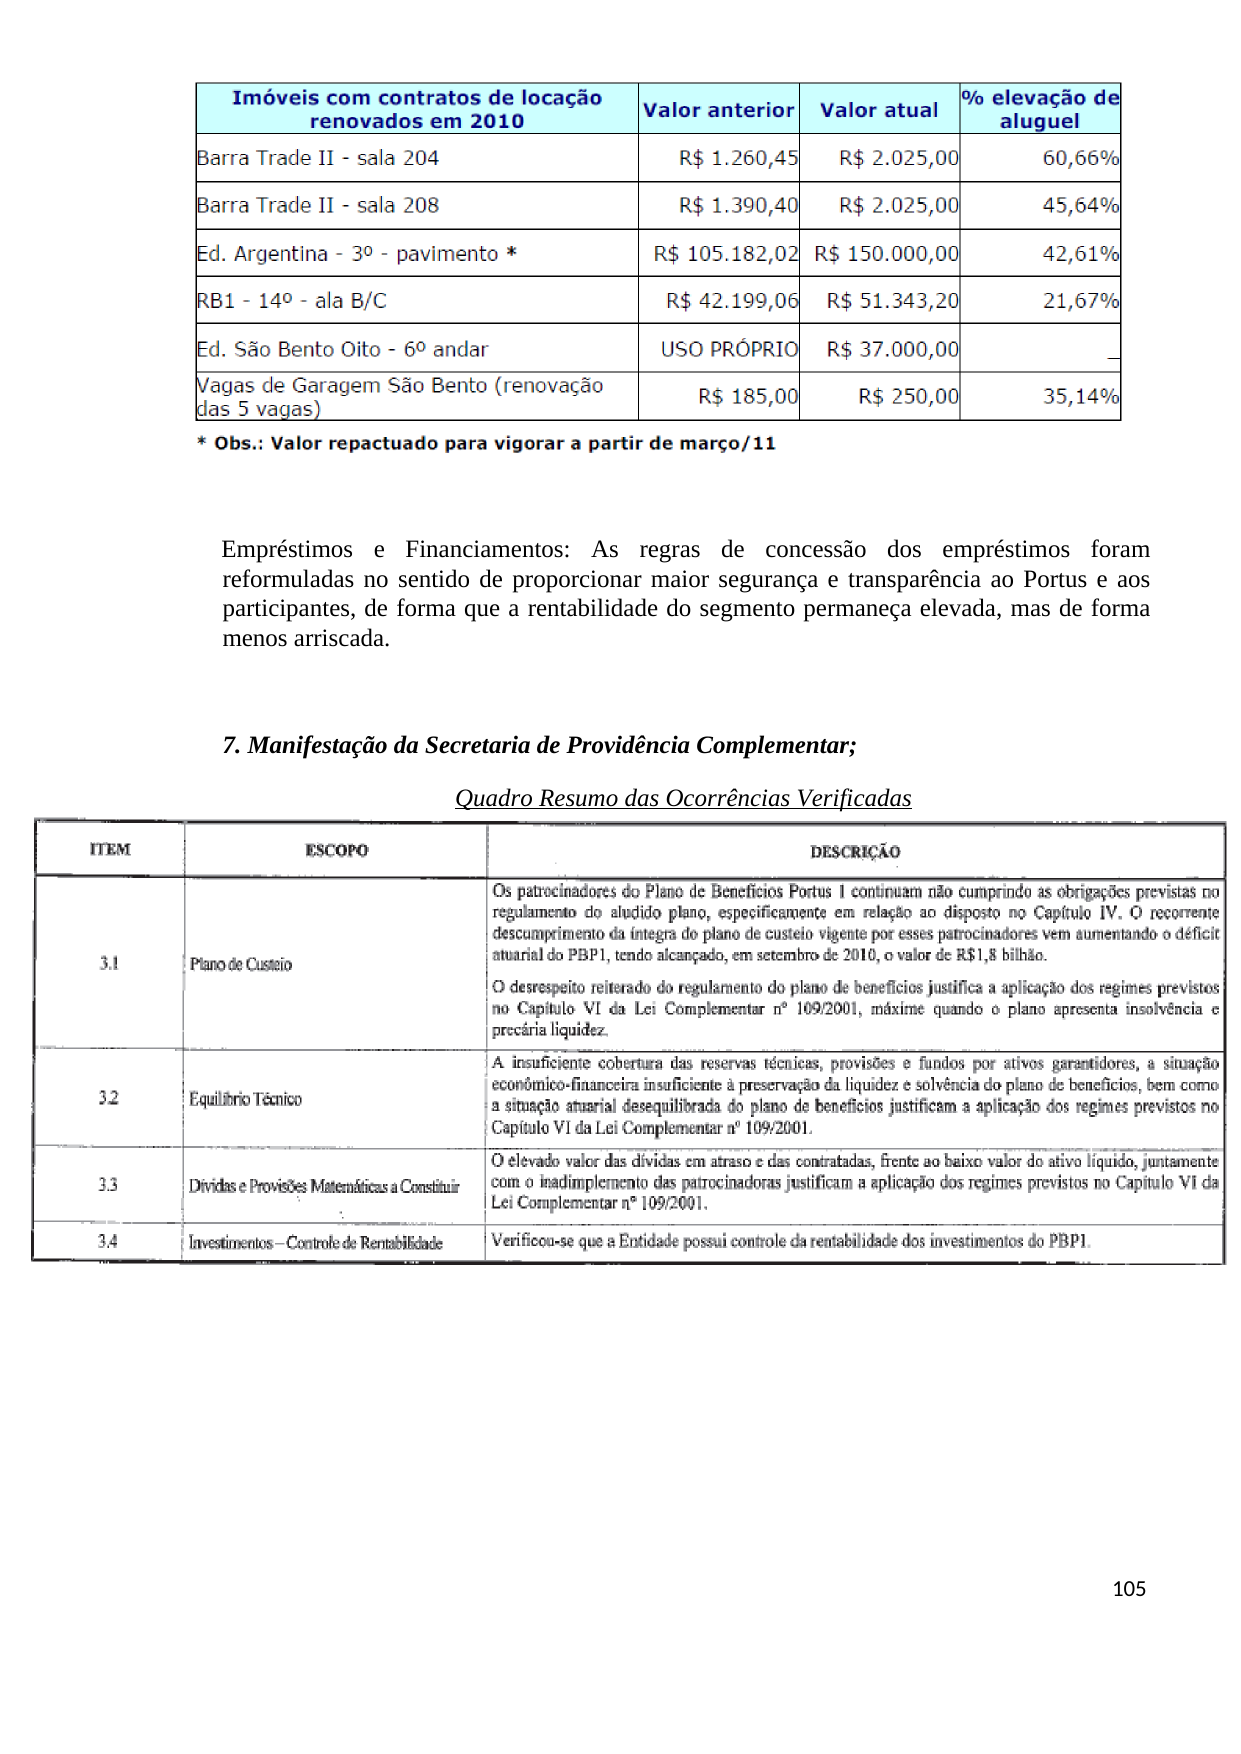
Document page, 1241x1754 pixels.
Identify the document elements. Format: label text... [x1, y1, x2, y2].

text Quadro Resumo das Ocorrências Verificadas [221, 783, 1152, 812]
text Empréstimos e Financiamentos: As regras de concessão dos empréstimos foram reformuladas no sentido de proporcionar maior segurança e transparência ao Portus e aos participantes, de forma que a rentabilidade do segmento permaneça elevada, mas de forma menos arriscada. [221, 534, 1151, 652]
subtitle 7. Manifestação da Secretaria de Providência Complementar; [222, 730, 1152, 759]
